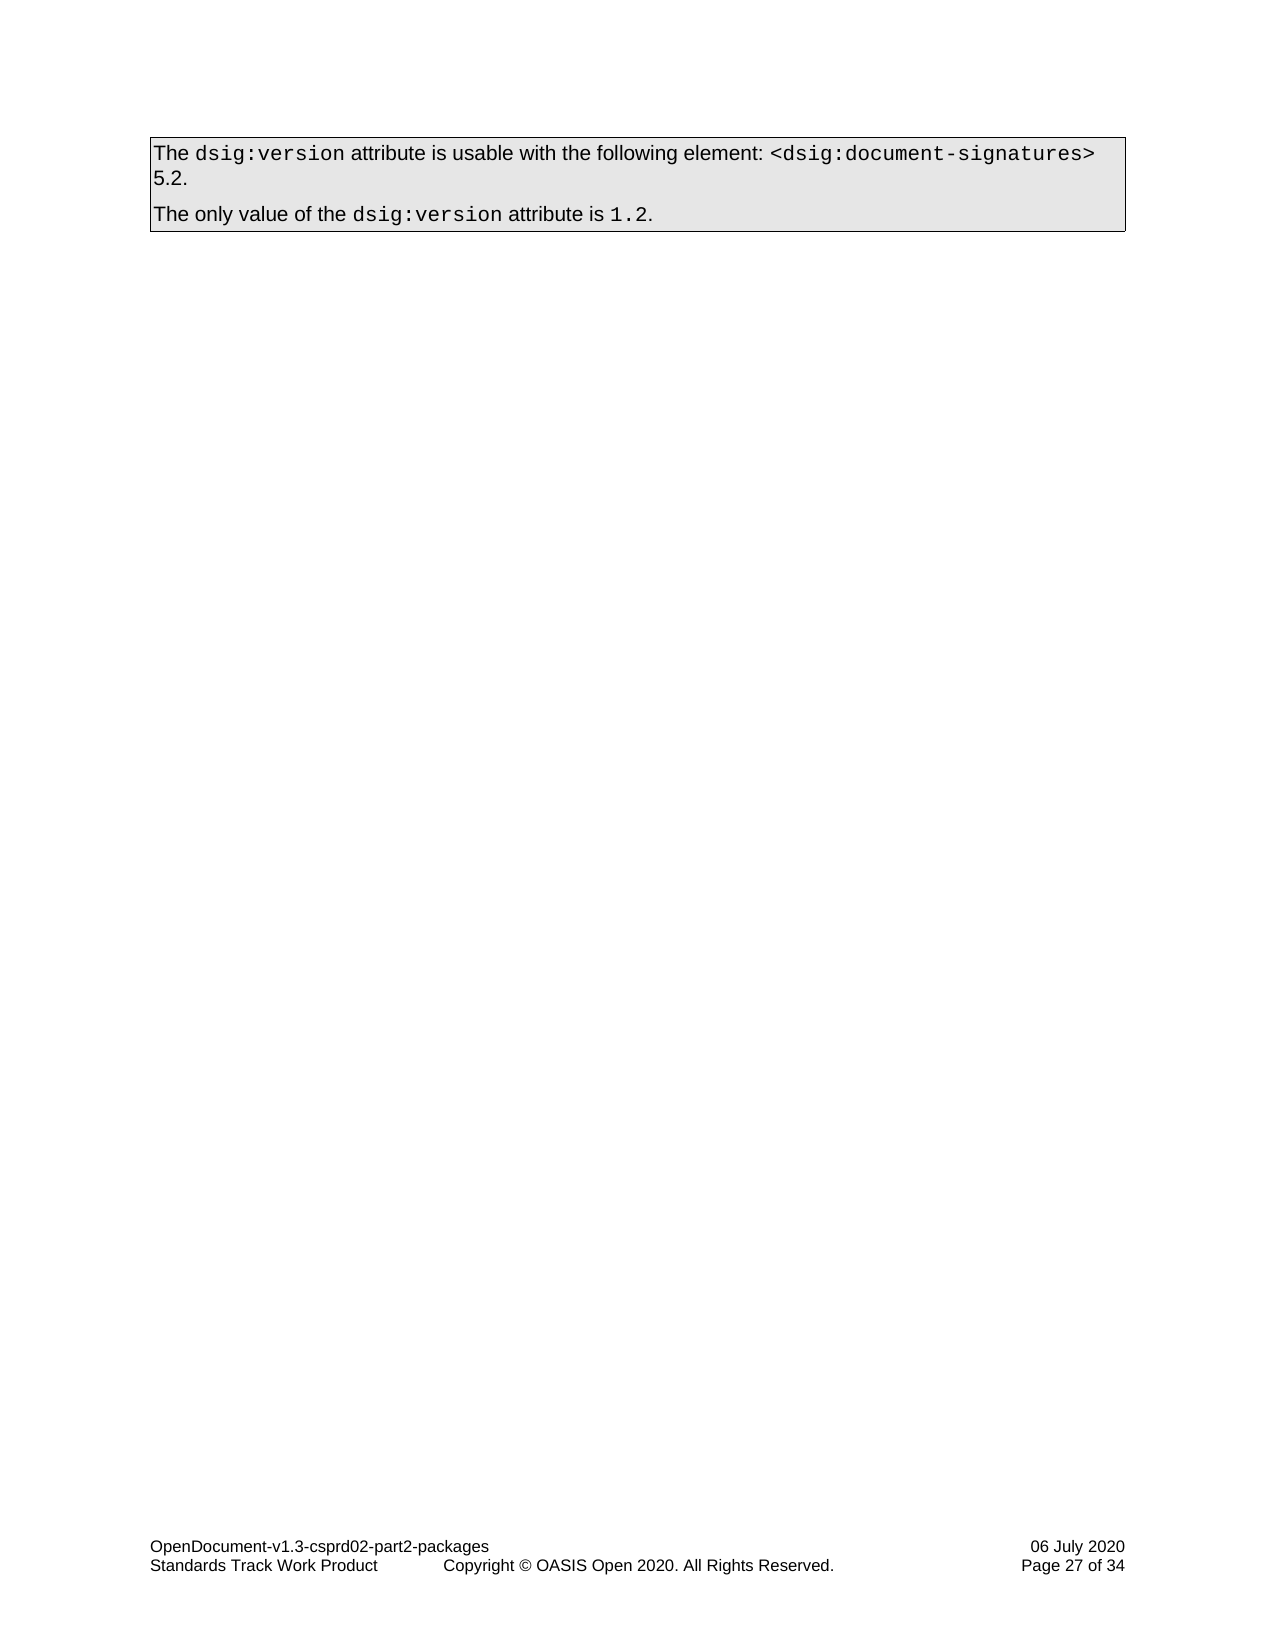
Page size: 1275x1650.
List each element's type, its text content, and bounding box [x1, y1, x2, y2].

list The only value of the dsig:version attribute is 1.2. [151, 199, 1125, 231]
list The dsig:version attribute is usable with the following element: <dsig:document-signatures> 5.2. [151, 138, 1125, 190]
